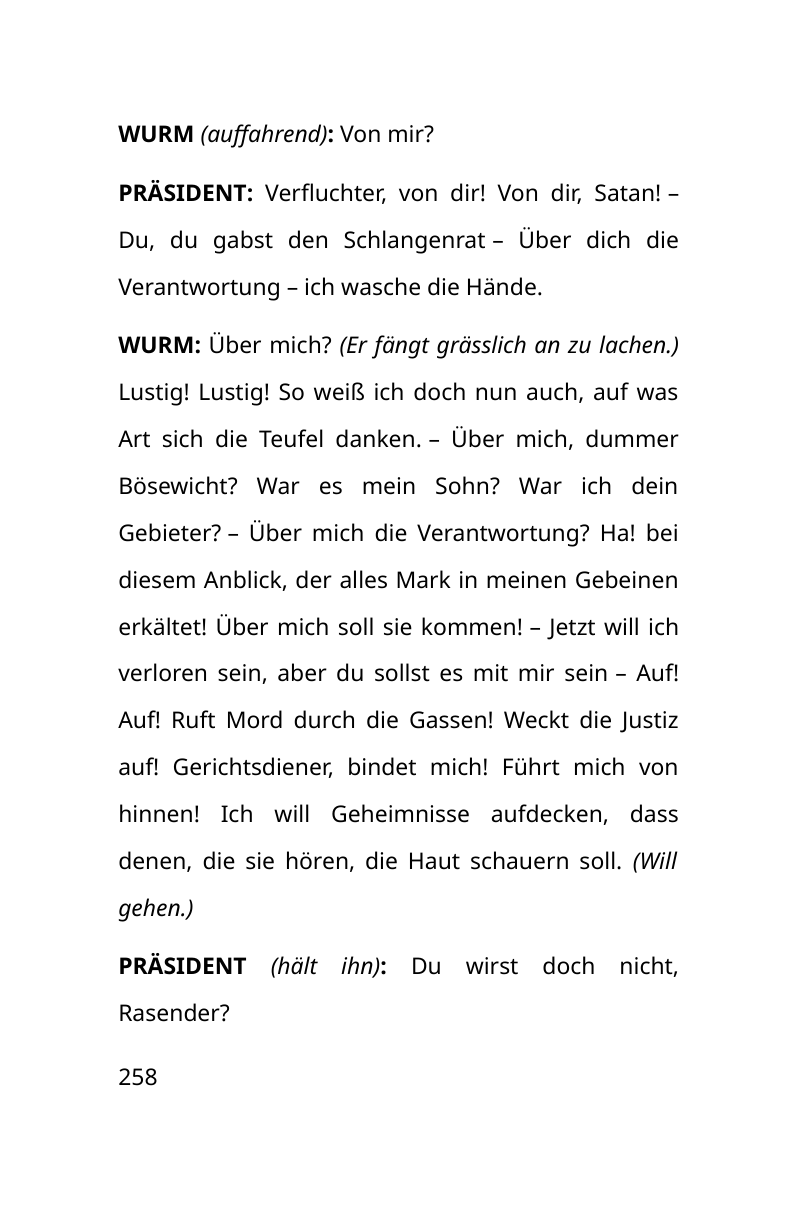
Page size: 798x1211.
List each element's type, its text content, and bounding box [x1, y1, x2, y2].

text WURM: Über mich? (Er fängt grässlich an zu lachen.) Lustig! Lustig! So weiß ich doch nun auch, auf was Art sich die Teufel danken. – Über mich, dummer Bösewicht? War es mein Sohn? War ich dein Gebieter? – Über mich die Verantwortung? Ha! bei diesem Anblick, der alles Mark in meinen Gebeinen erkältet! Über mich soll sie kommen! – Jetzt will ich verloren sein, aber du sollst es mit mir sein – Auf! Auf! Ruft Mord durch die Gassen! Weckt die Justiz auf! Gerichtsdiener, bindet mich! Führt mich von hinnen! Ich will Geheimnisse aufdecken, dass denen, die sie hören, die Haut schauern soll. (Will gehen.) [118, 329, 679, 923]
text PRÄSIDENT (hält ihn): Du wirst doch nicht, Rasender? [118, 950, 679, 1028]
text PRÄSIDENT: Verfluchter, von dir! Von dir, Satan! – Du, du gabst den Schlangenrat – Über dich die Verantwortung – ich wasche die Hände. [118, 177, 679, 302]
text WURM (auffahrend): Von mir? [118, 118, 679, 149]
